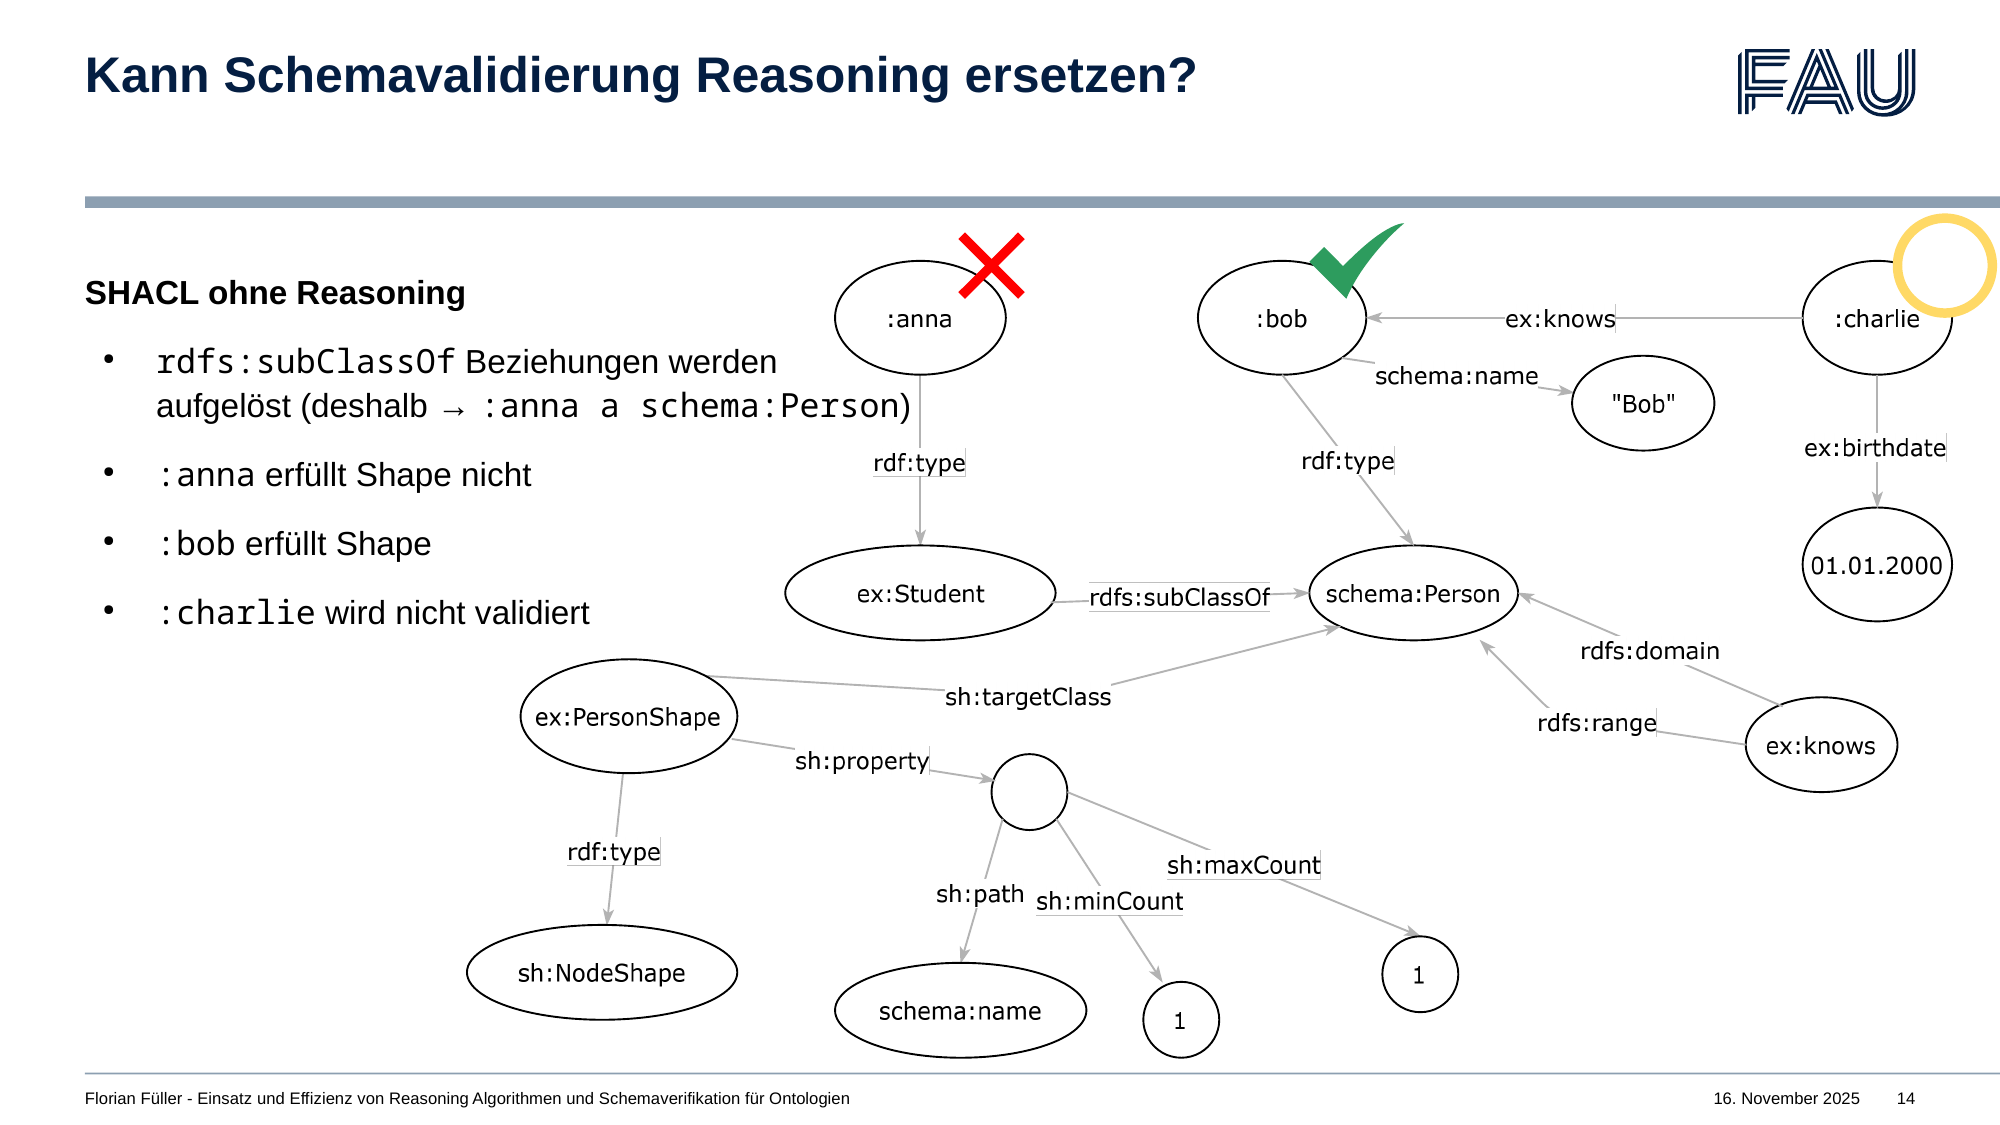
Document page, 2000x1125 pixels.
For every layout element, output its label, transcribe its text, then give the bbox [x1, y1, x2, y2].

slide_number 16. November 2025 [1708, 1088, 1861, 1109]
title Kann Schemavalidierung Reasoning ersetzen? [85, 49, 1270, 210]
footer Florian Füller - Einsatz und Effizienz von Reasoning Algorithmen und Schemaverifikation für Ontologien [85, 1088, 983, 1109]
slide_number [1883, 1088, 1916, 1109]
picture [457, 211, 2000, 1072]
list SHACL ohne Reasoning rdfs:subClassOf Beziehungen werden aufgelöst (deshalb → :anna a schema:Person) :anna erfüllt Shape nicht :bob erfüllt Shape :charlie wird nicht validiert [85, 267, 983, 1018]
